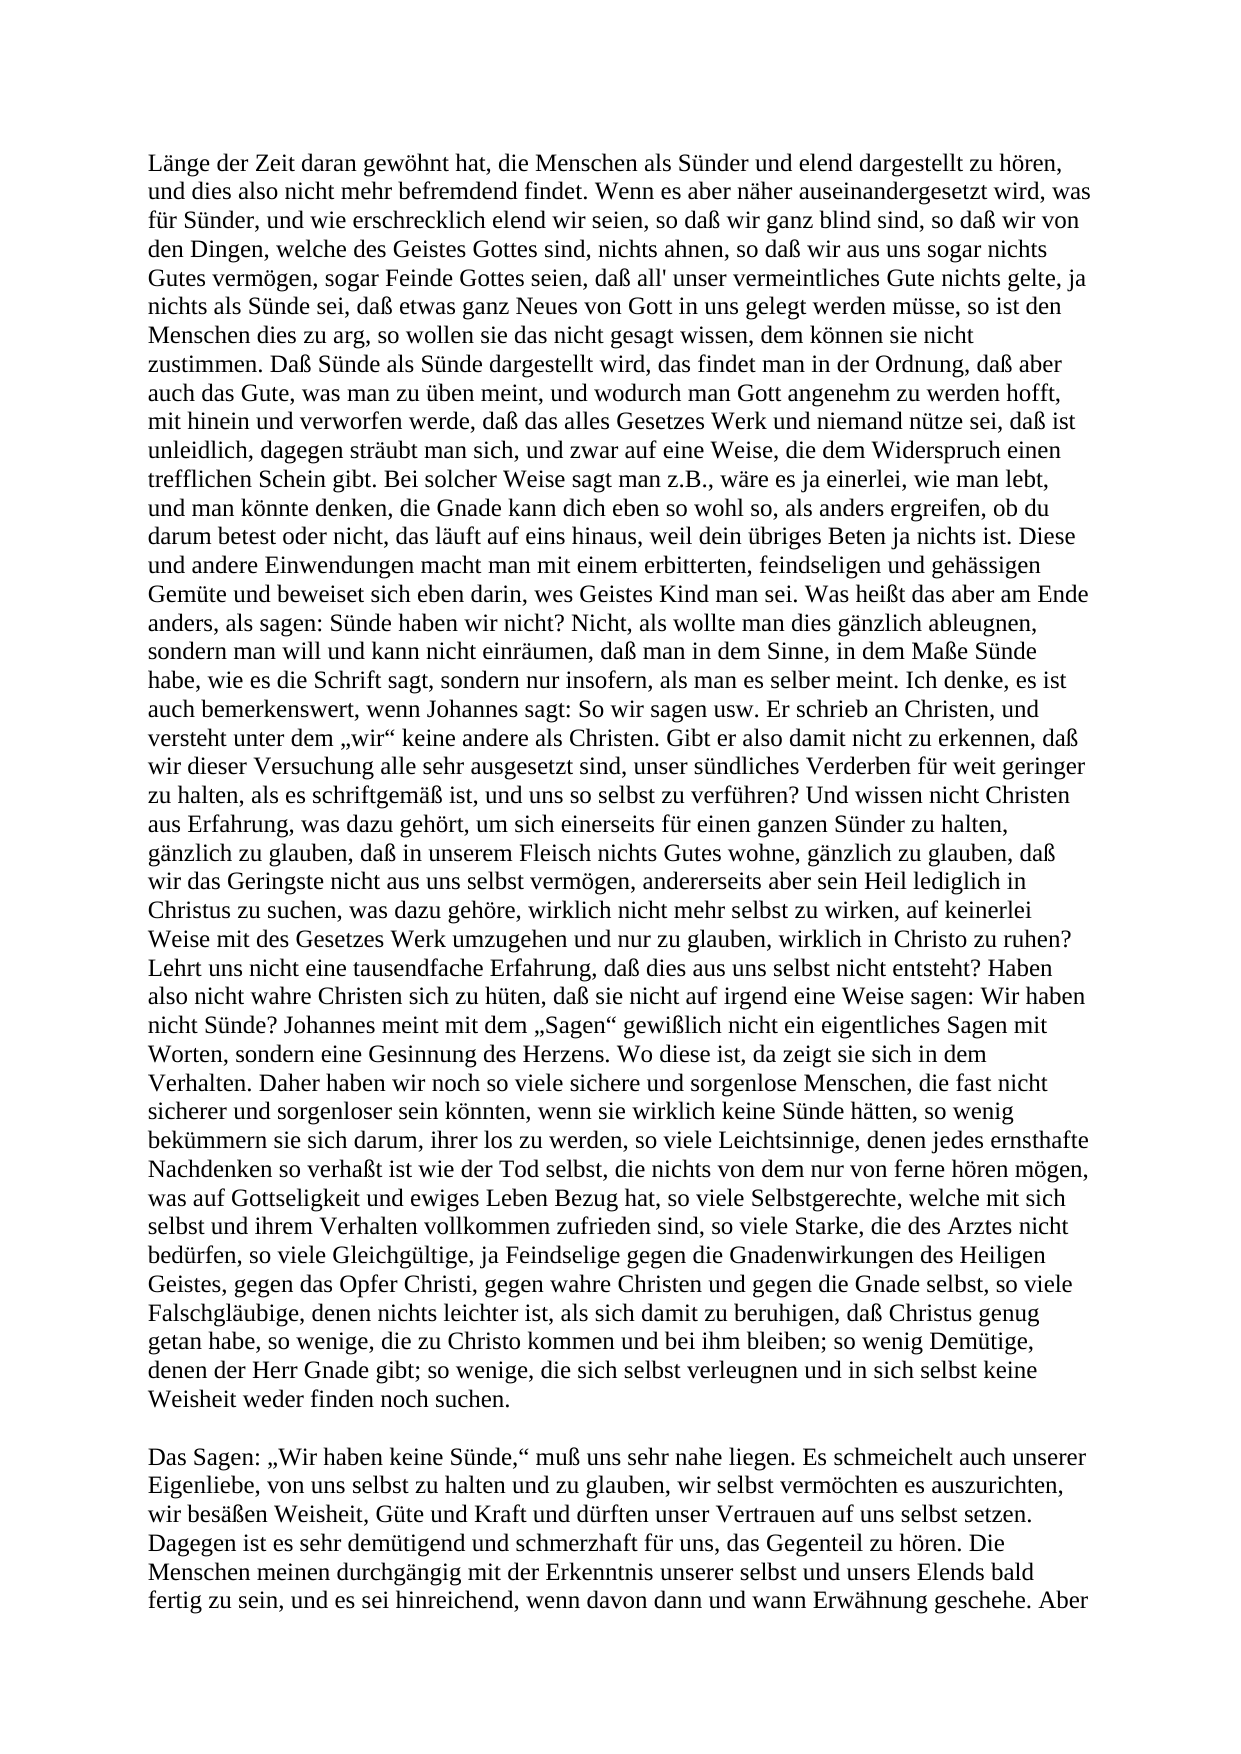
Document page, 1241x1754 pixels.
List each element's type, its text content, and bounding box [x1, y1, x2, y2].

text Das Sagen: „Wir haben keine Sünde,“ muß uns sehr nahe liegen. Es schmeichelt auch unserer Eigenliebe, von uns selbst zu halten und zu glauben, wir selbst vermöchten es auszurichten, wir besäßen Weisheit, Güte und Kraft und dürften unser Vertrauen auf uns selbst setzen. Dagegen ist es sehr demütigend und schmerzhaft für uns, das Gegenteil zu hören. Die Menschen meinen durchgängig mit der Erkenntnis unserer selbst und unsers Elends bald fertig zu sein, und es sei hinreichend, wenn davon dann und wann Erwähnung geschehe. Aber [148, 1442, 1093, 1614]
text Länge der Zeit daran gewöhnt hat, die Menschen als Sünder und elend dargestellt zu hören, und dies also nicht mehr befremdend findet. Wenn es aber näher auseinandergesetzt wird, was für Sünder, und wie erschrecklich elend wir seien, so daß wir ganz blind sind, so daß wir von den Dingen, welche des Geistes Gottes sind, nichts ahnen, so daß wir aus uns sogar nichts Gutes vermögen, sogar Feinde Gottes seien, daß all' unser vermeintliches Gute nichts gelte, ja nichts als Sünde sei, daß etwas ganz Neues von Gott in uns gelegt werden müsse, so ist den Menschen dies zu arg, so wollen sie das nicht gesagt wissen, dem können sie nicht zustimmen. Daß Sünde als Sünde dargestellt wird, das findet man in der Ordnung, daß aber auch das Gute, was man zu üben meint, und wodurch man Gott angenehm zu werden hofft, mit hinein und verworfen werde, daß das alles Gesetzes Werk und niemand nütze sei, daß ist unleidlich, dagegen sträubt man sich, und zwar auf eine Weise, die dem Widerspruch einen trefflichen Schein gibt. Bei solcher Weise sagt man z.B., wäre es ja einerlei, wie man lebt, und man könnte denken, die Gnade kann dich eben so wohl so, als anders ergreifen, ob du darum betest oder nicht, das läuft auf eins hinaus, weil dein übriges Beten ja nichts ist. Diese und andere Einwendungen macht man mit einem erbitterten, feindseligen und gehässigen Gemüte und beweiset sich eben darin, wes Geistes Kind man sei. Was heißt das aber am Ende anders, als sagen: Sünde haben wir nicht? Nicht, als wollte man dies gänzlich ableugnen, sondern man will und kann nicht einräumen, daß man in dem Sinne, in dem Maße Sünde habe, wie es die Schrift sagt, sondern nur insofern, als man es selber meint. Ich denke, es ist auch bemerkenswert, wenn Johannes sagt: So wir sagen usw. Er schrieb an Christen, und versteht unter dem „wir“ keine andere als Christen. Gibt er also damit nicht zu erkennen, daß wir dieser Versuchung alle sehr ausgesetzt sind, unser sündliches Verderben für weit geringer zu halten, als es schriftgemäß ist, und uns so selbst zu verführen? Und wissen nicht Christen aus Erfahrung, was dazu gehört, um sich einerseits für einen ganzen Sünder zu halten, gänzlich zu glauben, daß in unserem Fleisch nichts Gutes wohne, gänzlich zu glauben, daß wir das Geringste nicht aus uns selbst vermögen, andererseits aber sein Heil lediglich in Christus zu suchen, was dazu gehöre, wirklich nicht mehr selbst zu wirken, auf keinerlei Weise mit des Gesetzes Werk umzugehen und nur zu glauben, wirklich in Christo zu ruhen? Lehrt uns nicht eine tausendfache Erfahrung, daß dies aus uns selbst nicht entsteht? Haben also nicht wahre Christen sich zu hüten, daß sie nicht auf irgend eine Weise sagen: Wir haben nicht Sünde? Johannes meint mit dem „Sagen“ gewißlich nicht ein eigentliches Sagen mit Worten, sondern eine Gesinnung des Herzens. Wo diese ist, da zeigt sie sich in dem Verhalten. Daher haben wir noch so viele sichere und sorgenlose Menschen, die fast nicht sicherer und sorgenloser sein könnten, wenn sie wirklich keine Sünde hätten, so wenig bekümmern sie sich darum, ihrer los zu werden, so viele Leichtsinnige, denen jedes ernsthafte Nachdenken so verhaßt ist wie der Tod selbst, die nichts von dem nur von ferne hören mögen, was auf Gottseligkeit und ewiges Leben Bezug hat, so viele Selbstgerechte, welche mit sich selbst und ihrem Verhalten vollkommen zufrieden sind, so viele Starke, die des Arztes nicht bedürfen, so viele Gleichgültige, ja Feindselige gegen die Gnadenwirkungen des Heiligen Geistes, gegen das Opfer Christi, gegen wahre Christen und gegen die Gnade selbst, so viele Falschgläubige, denen nichts leichter ist, als sich damit zu beruhigen, daß Christus genug getan habe, so wenige, die zu Christo kommen und bei ihm bleiben; so wenig Demütige, denen der Herr Gnade gibt; so wenige, die sich selbst verleugnen und in sich selbst keine Weisheit weder finden noch suchen. [148, 148, 1093, 1413]
